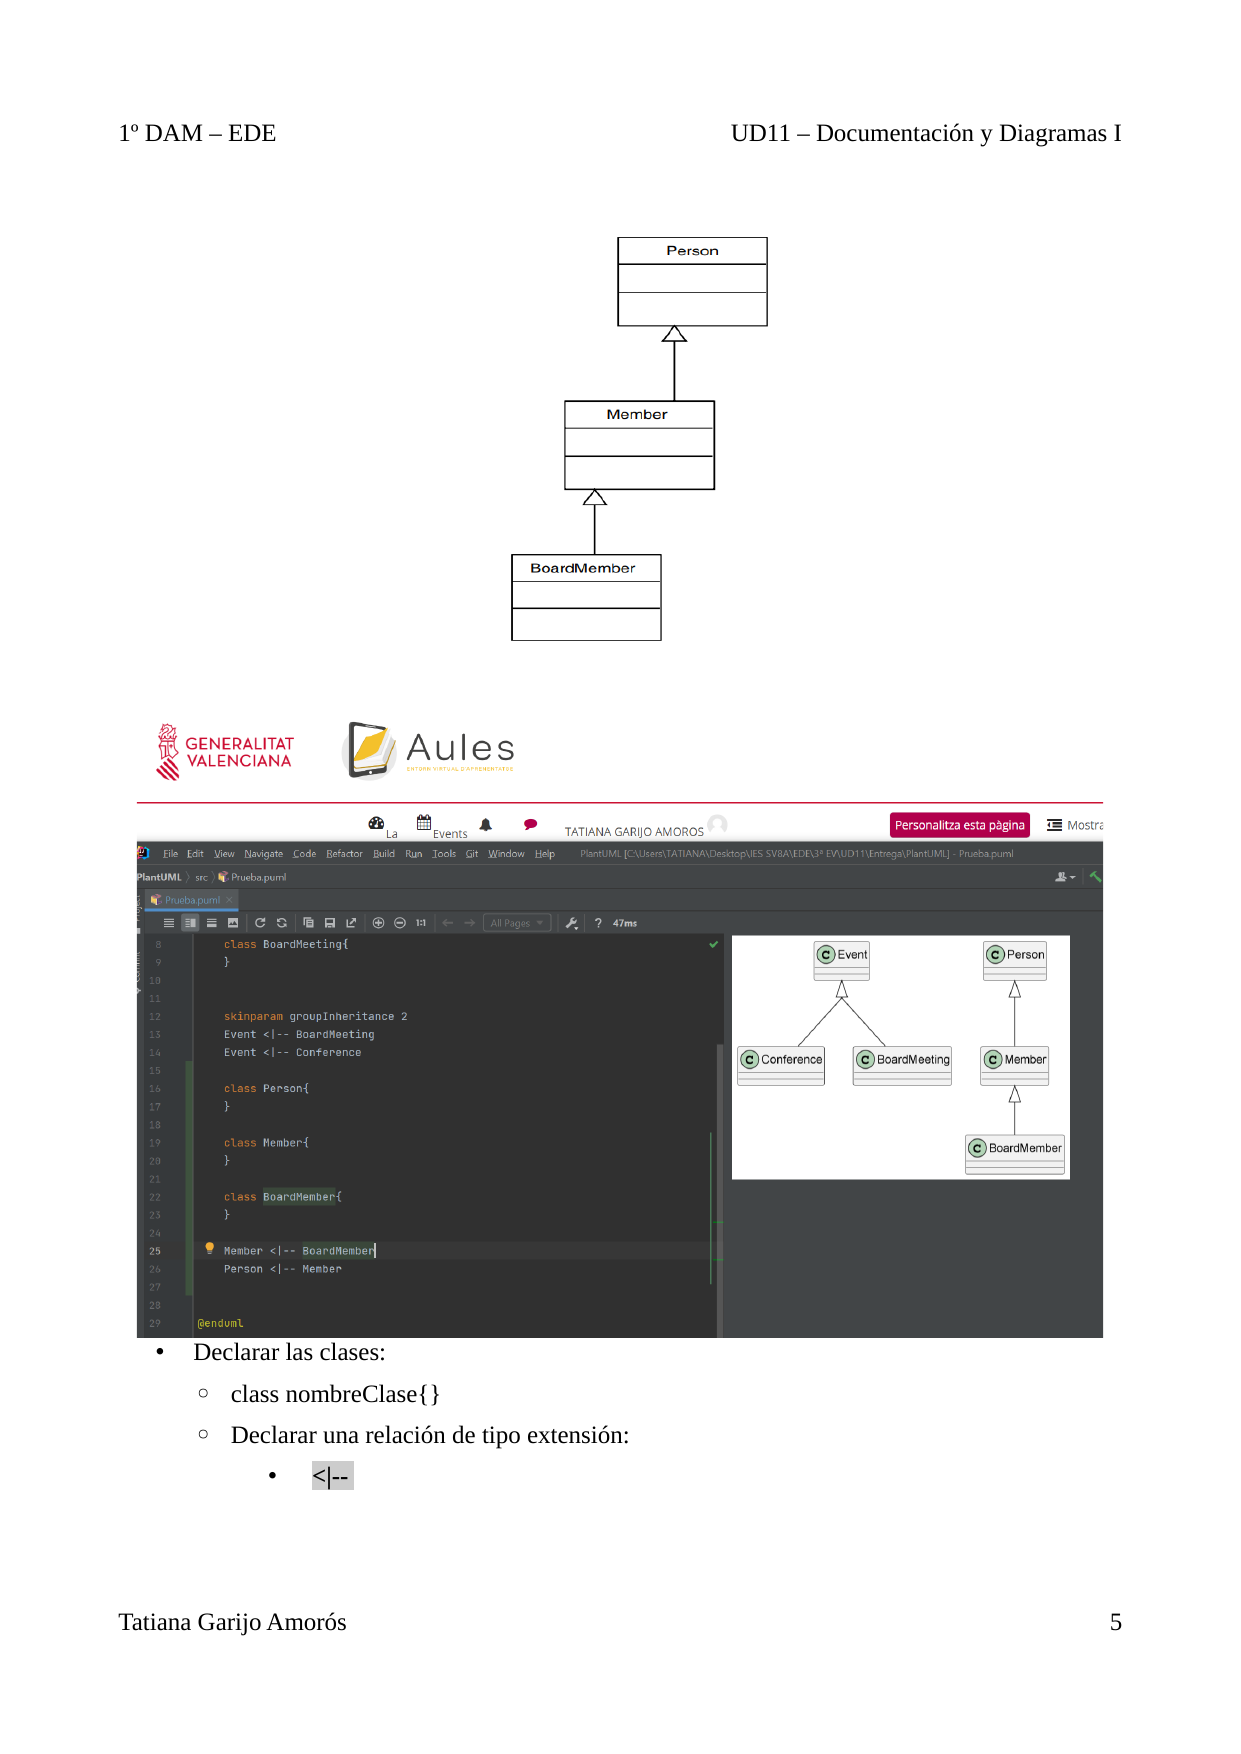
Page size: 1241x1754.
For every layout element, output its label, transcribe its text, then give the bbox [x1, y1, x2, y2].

list <|-- [268, 1461, 1122, 1490]
picture [136, 706, 1104, 1338]
list class nombreClase{} [193, 1379, 1122, 1407]
picture [392, 212, 814, 666]
list Declarar las clases: [156, 1338, 1122, 1366]
list Declarar una relación de tipo extensión: [193, 1420, 1122, 1449]
